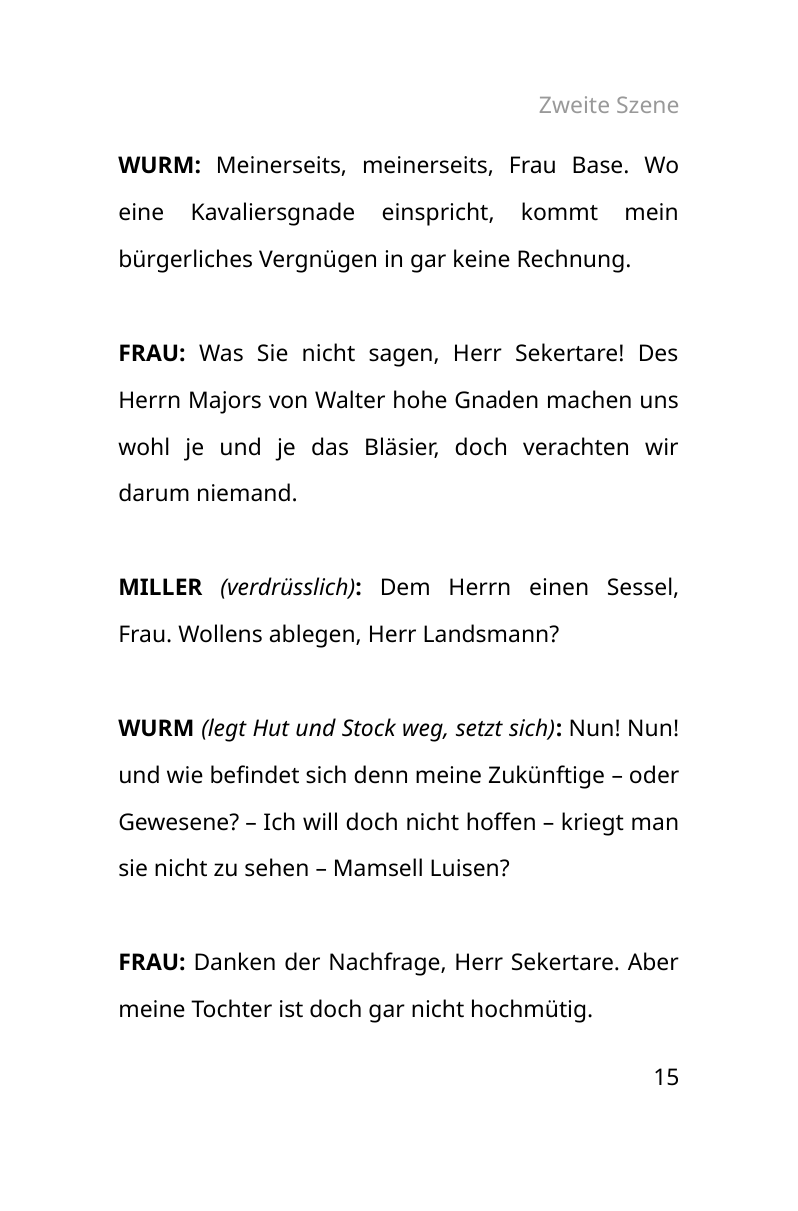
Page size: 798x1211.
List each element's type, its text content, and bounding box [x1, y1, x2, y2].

text MILLER (verdrüsslich): Dem Herrn einen Sessel, Frau. Wollens ablegen, Herr Landsmann? [118, 536, 679, 649]
text FRAU: Danken der Nachfrage, Herr Sekertare. Aber meine Tochter ist doch gar nicht hochmütig. [118, 911, 679, 1024]
text WURM (legt Hut und Stock weg, setzt sich): Nun! Nun! und wie befindet sich denn meine Zukünftige – oder Gewesene? – Ich will doch nicht hoffen – kriegt man sie nicht zu sehen – Mamsell Luisen? [118, 677, 679, 884]
text WURM: Meinerseits, meinerseits, Frau Base. Wo eine Kavaliersgnade einspricht, kommt mein bürgerliches Vergnügen in gar keine Rechnung. [118, 149, 679, 274]
text FRAU: Was Sie nicht sagen, Herr Sekertare! Des Herrn Majors von Walter hohe Gnaden machen uns wohl je und je das Bläsier, doch verachten wir darum niemand. [118, 302, 679, 509]
